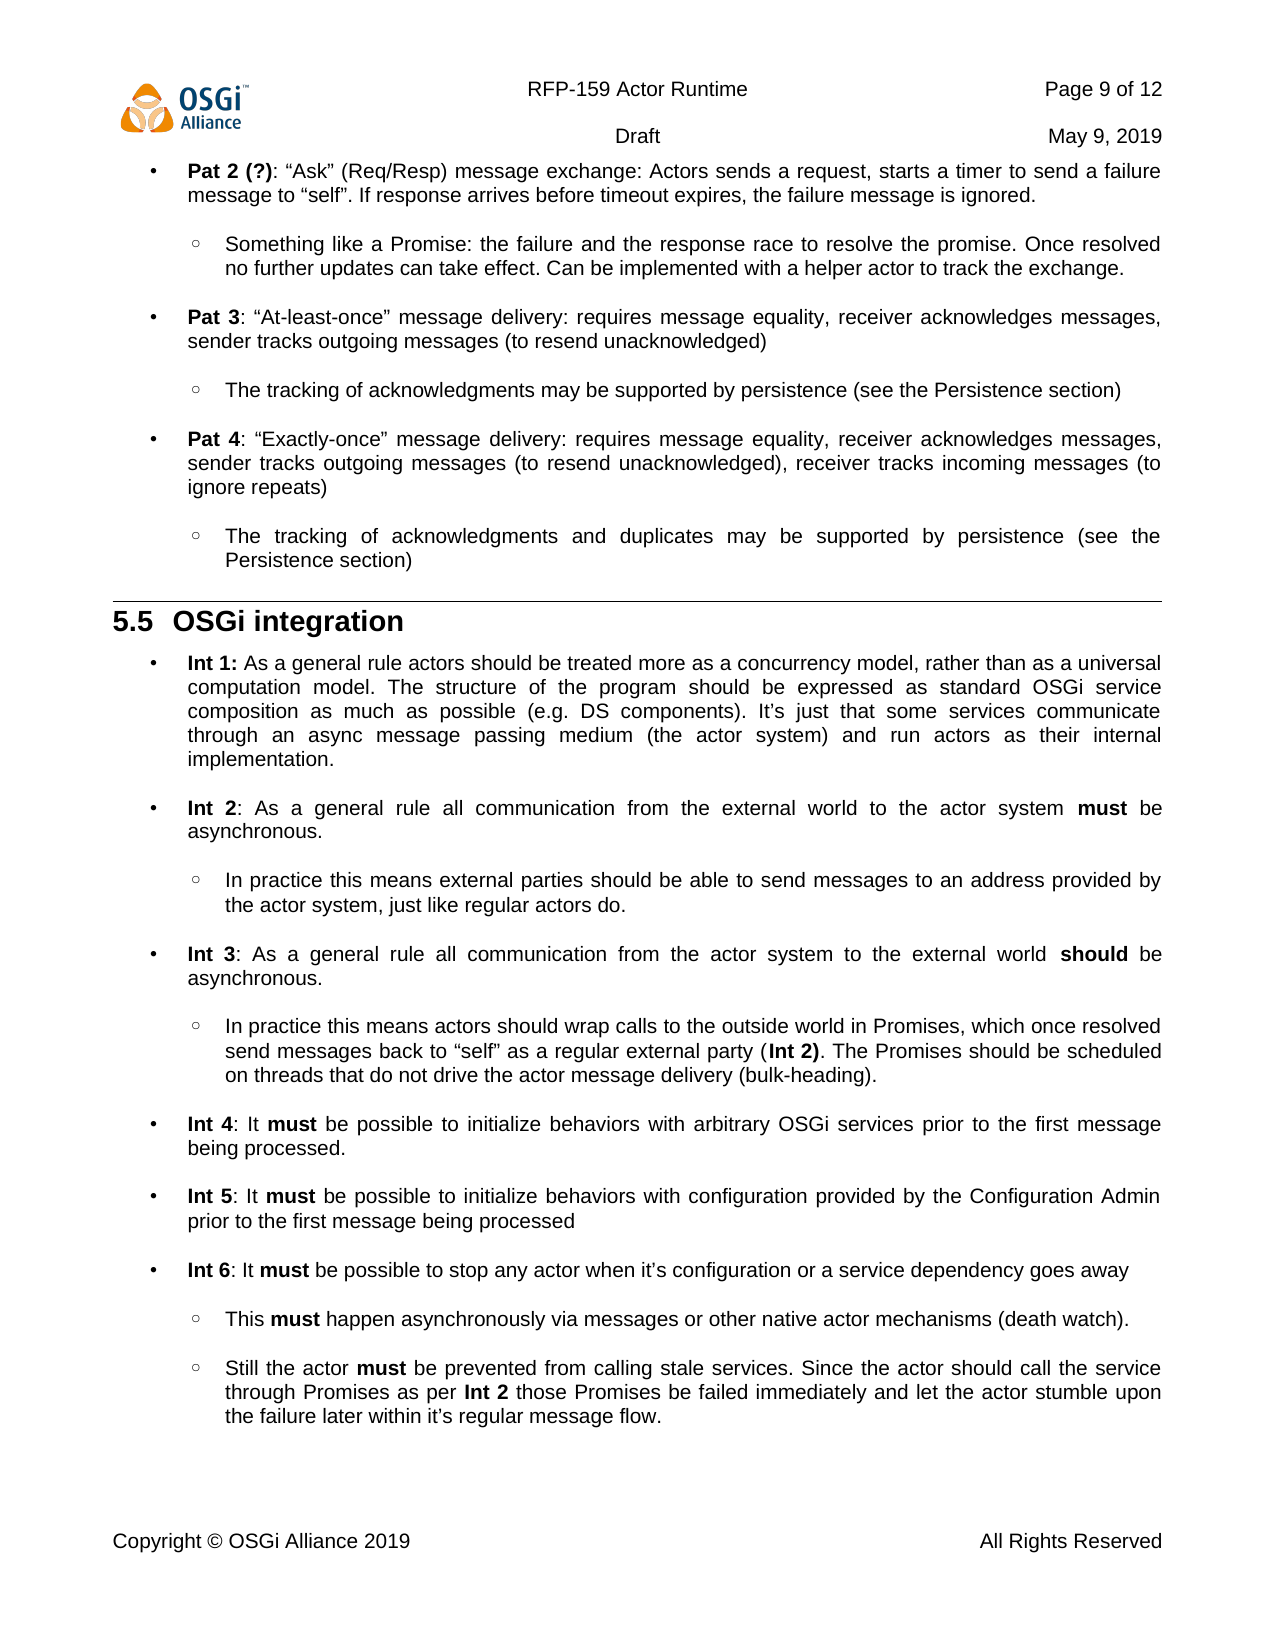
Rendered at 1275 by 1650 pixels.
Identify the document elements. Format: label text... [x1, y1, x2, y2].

list In practice this means external parties should be able to send messages to an address provided by the actor system, just like regular actors do. [187, 868, 1162, 916]
list Int 1: As a general rule actors should be treated more as a concurrency model, rather than as a universal computation model. The structure of the program should be expressed as standard OSGi service composition as much as possible (e.g. DS components). It’s just that some services communicate through an async message passing medium (the actor system) and run actors as their internal implementation. [150, 650, 1162, 770]
subtitle OSGi integration [112, 602, 1162, 638]
list Something like a Promise: the failure and the response race to resolve the promise. Once resolved no further updates can take effect. Can be implemented with a helper actor to track the exchange. [187, 232, 1162, 280]
list The tracking of acknowledgments may be supported by persistence (see the Persistence section) [187, 378, 1162, 402]
list Pat 3: “At-least-once” message delivery: requires message equality, receiver acknowledges messages, sender tracks outgoing messages (to resend unacknowledged) [150, 305, 1162, 353]
list Pat 4: “Exactly-once” message delivery: requires message equality, receiver acknowledges messages, sender tracks outgoing messages (to resend unacknowledged), receiver tracks incoming messages (to ignore repeats) [150, 427, 1162, 499]
list Int 3: As a general rule all communication from the actor system to the external world should be asynchronous. [150, 941, 1162, 989]
list Still the actor must be prevented from calling stale services. Since the actor should call the service through Promises as per Int 2 those Promises be failed immediately and let the actor stumble upon the failure later within it’s regular message flow. [187, 1356, 1162, 1427]
list Int 6: It must be possible to stop any actor when it’s configuration or a service dependency goes away [150, 1257, 1162, 1281]
list Int 5: It must be possible to initialize behaviors with configuration provided by the Configuration Admin prior to the first message being processed [150, 1184, 1162, 1232]
picture [113, 76, 257, 140]
list Pat 2 (?): “Ask” (Req/Resp) message exchange: Actors sends a request, starts a timer to send a failure message to “self”. If response arrives before timeout expires, the failure message is ignored. [150, 159, 1162, 207]
list In practice this means actors should wrap calls to the outside world in Promises, which once resolved send messages back to “self” as a regular external party (Int 2). The Promises should be scheduled on threads that do not drive the actor message delivery (bulk-heading). [187, 1014, 1162, 1086]
list Int 4: It must be possible to initialize behaviors with arbitrary OSGi services prior to the first message being processed. [150, 1111, 1162, 1159]
list Int 2: As a general rule all communication from the external world to the actor system must be asynchronous. [150, 795, 1162, 843]
list This must happen asynchronously via messages or other native actor mechanisms (death watch). [187, 1306, 1162, 1331]
list The tracking of acknowledgments and duplicates may be supported by persistence (see the Persistence section) [187, 524, 1162, 572]
